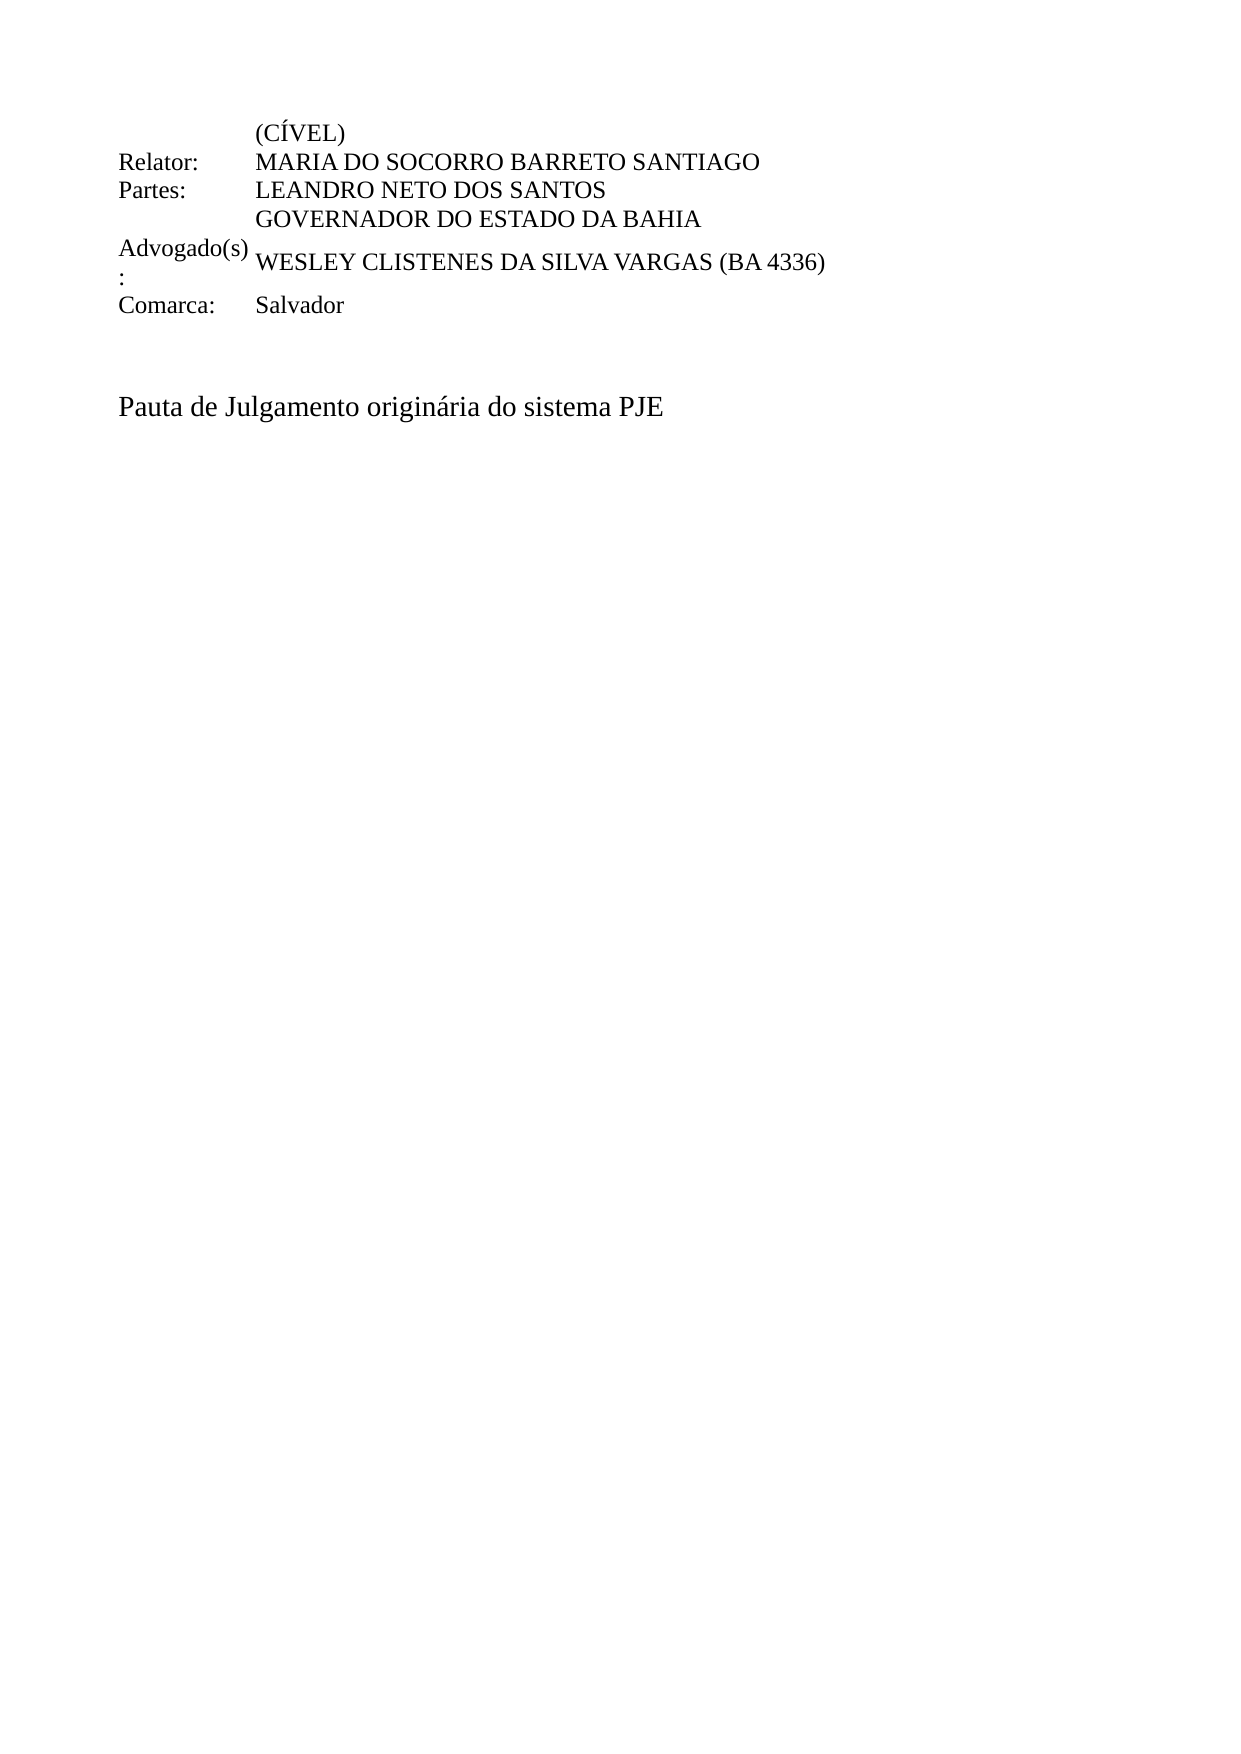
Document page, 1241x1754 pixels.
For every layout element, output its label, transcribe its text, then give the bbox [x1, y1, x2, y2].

table_cell Comarca: [118, 291, 255, 319]
table_cell (CÍVEL) [255, 118, 969, 147]
table_cell LEANDRO NETO DOS SANTOS [255, 176, 969, 204]
table_cell GOVERNADOR DO ESTADO DA BAHIA [255, 204, 969, 233]
table_cell [118, 118, 255, 147]
table_cell WESLEY CLISTENES DA SILVA VARGAS (BA 4336) [255, 233, 969, 291]
table_cell Salvador [255, 291, 969, 319]
table_cell MARIA DO SOCORRO BARRETO SANTIAGO [255, 147, 969, 176]
table_cell Partes: [118, 176, 255, 204]
text Pauta de Julgamento originária do sistema PJE [118, 389, 1101, 423]
table_cell Advogado(s): [118, 233, 255, 291]
table_cell [118, 204, 255, 233]
table_cell Relator: [118, 147, 255, 176]
